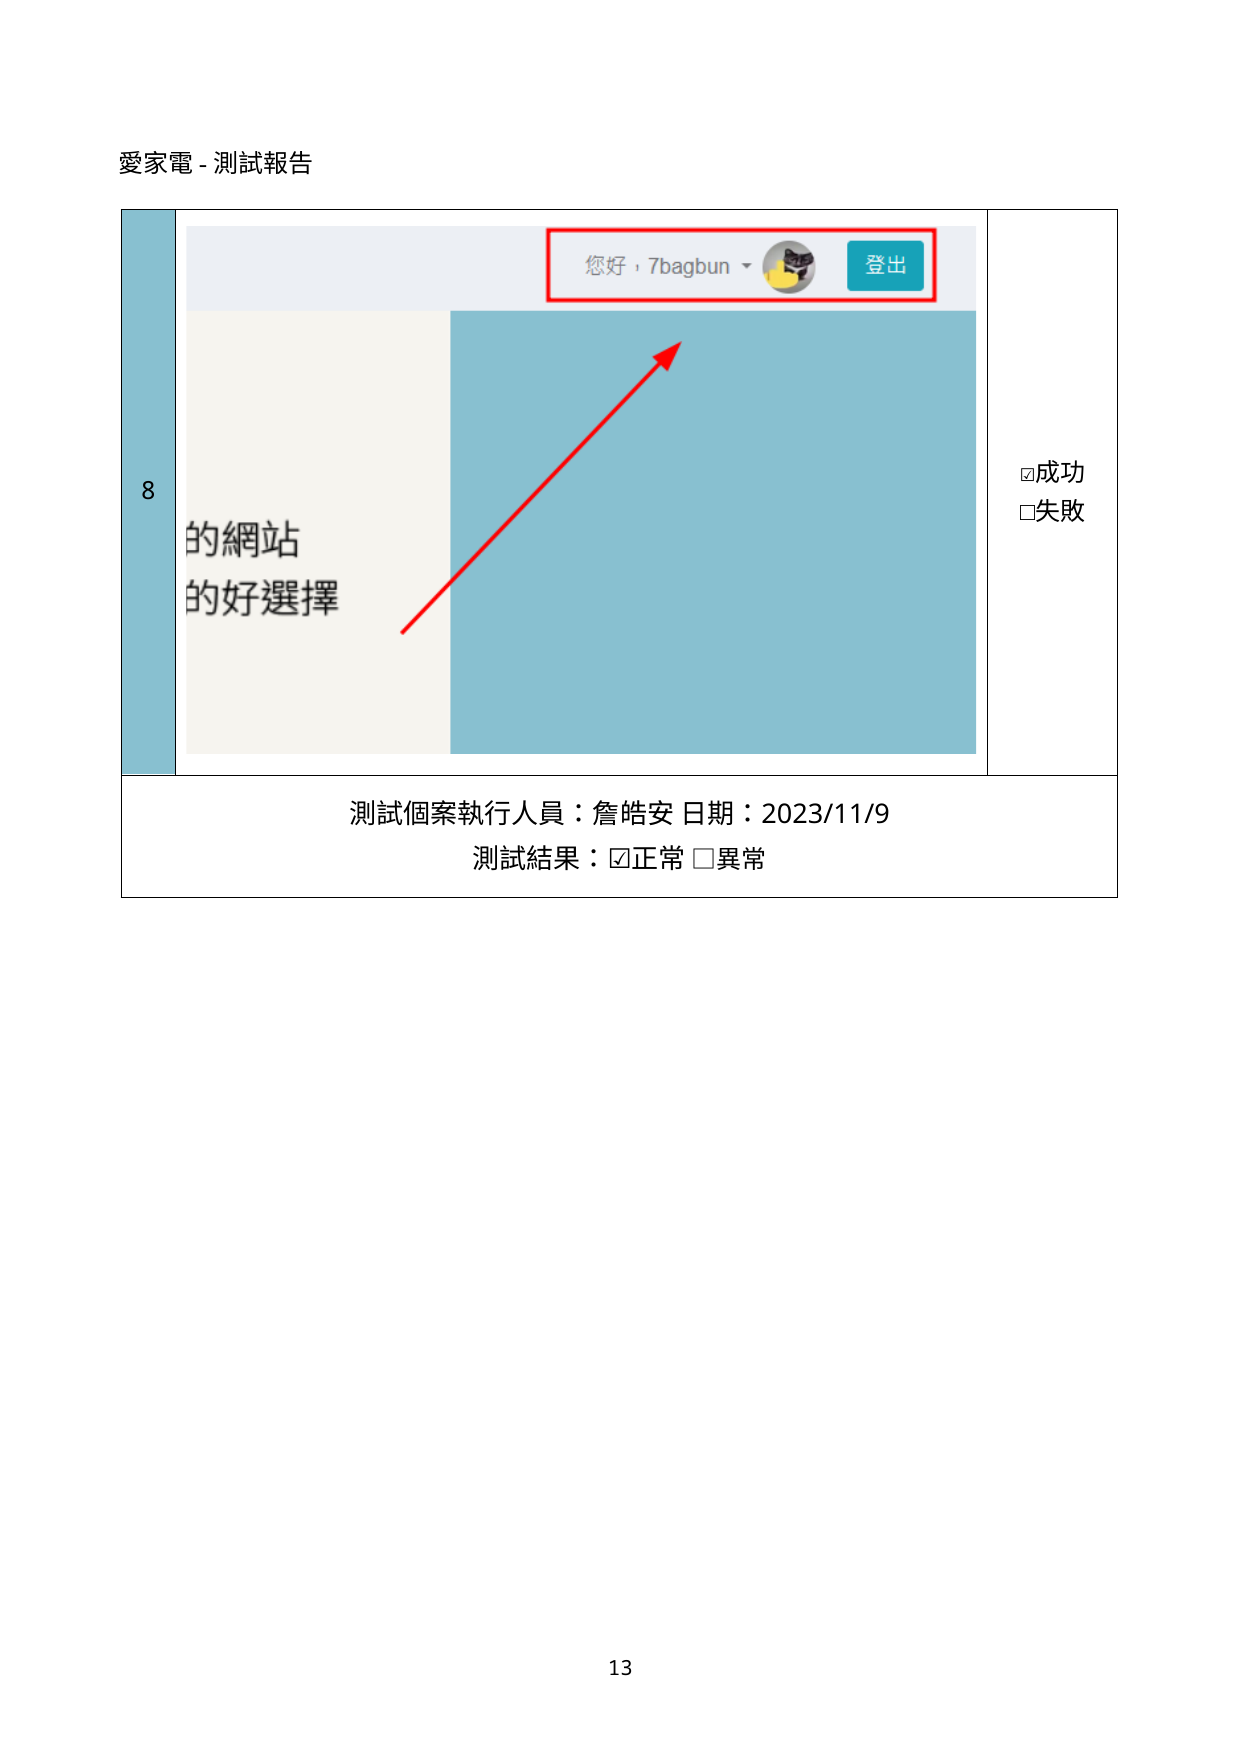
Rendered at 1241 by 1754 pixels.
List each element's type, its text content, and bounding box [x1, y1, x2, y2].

table_cell [176, 210, 987, 774]
table_cell ☑成功 □失敗 [988, 210, 1117, 774]
table_cell 測試個案執行人員：詹皓安 日期：2023/11/9 測試結果：☑正常 □異常 [122, 776, 1117, 897]
picture [186, 226, 977, 754]
table_cell 8 [122, 210, 175, 774]
